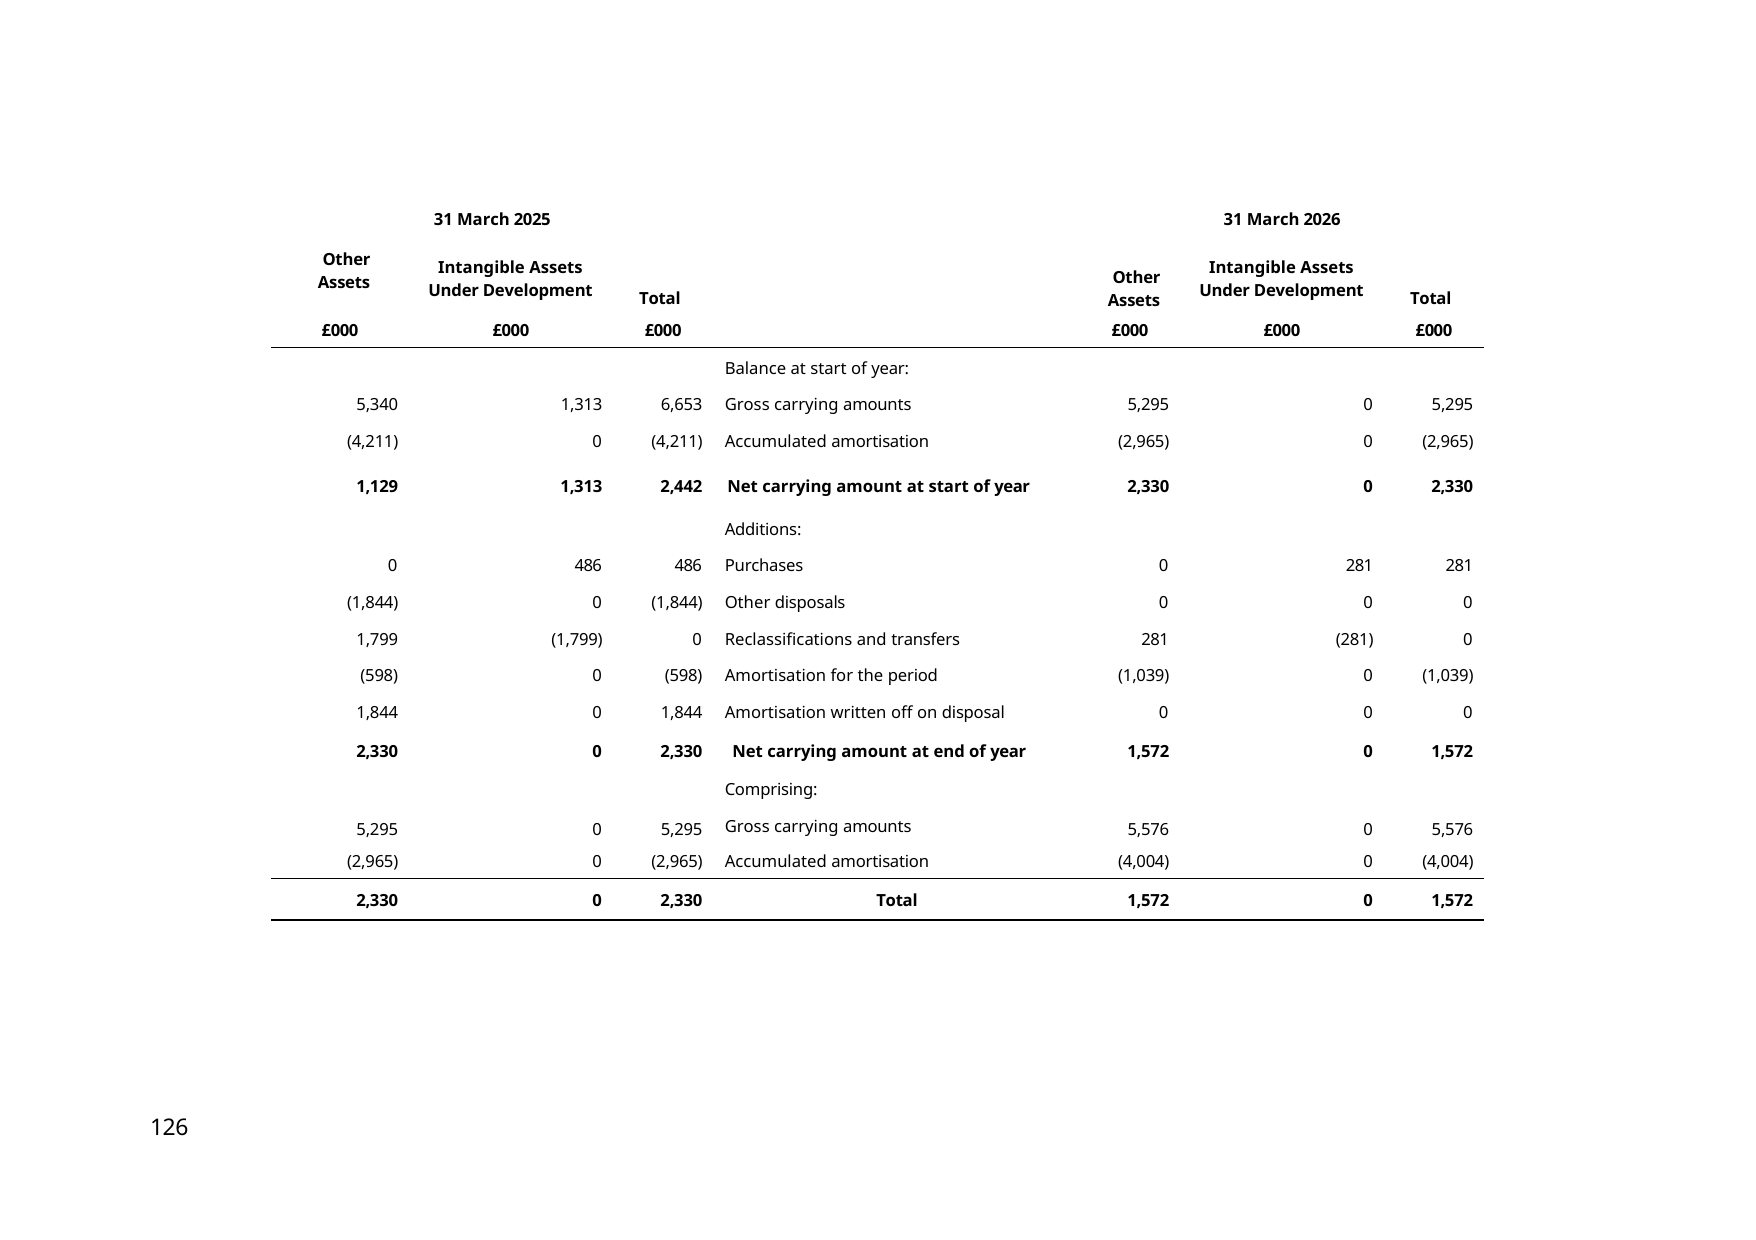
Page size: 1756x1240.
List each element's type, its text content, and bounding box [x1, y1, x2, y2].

table_cell 281 [1247, 546, 1391, 582]
table_cell (4,004) [1085, 841, 1247, 878]
table_cell 1,572 [1391, 731, 1483, 769]
table_cell Purchases [713, 546, 1085, 582]
table_cell Accumulated amortisation [713, 421, 1085, 462]
text Other Assets [1099, 266, 1160, 311]
table_cell [1391, 506, 1483, 546]
table_cell 1,572 [1391, 879, 1483, 918]
text Total [639, 287, 691, 309]
table_cell [1247, 506, 1391, 546]
table_cell 0 [468, 731, 620, 769]
table_cell (4,004) [1391, 841, 1483, 878]
table_cell Total [713, 879, 1085, 918]
table_cell 0 [1247, 769, 1391, 841]
text 31 March 2025 31 March 2026 [59, 207, 1715, 230]
table_cell 0 [1247, 693, 1391, 731]
table_cell 0 [1085, 693, 1247, 731]
table_cell 0 [1247, 879, 1391, 918]
table_cell 5,295 [1391, 384, 1483, 421]
table_cell (1,039) [1085, 656, 1247, 692]
table_cell 0 [620, 619, 713, 656]
table_cell 0 [271, 546, 468, 582]
table_cell [1085, 506, 1247, 546]
table_cell 2,330 [620, 879, 713, 918]
table_header [271, 348, 713, 384]
table_cell Other disposals [713, 583, 1085, 619]
table_cell 0 [468, 693, 620, 731]
table_cell 0 [1085, 546, 1247, 582]
table_cell (2,965) [1085, 421, 1247, 462]
table_cell [271, 506, 468, 546]
table_cell 2,442 [620, 462, 713, 506]
table_cell 1,572 [1085, 879, 1247, 918]
table_cell 0 [468, 421, 620, 462]
text Intangible Assets Under Development [428, 256, 592, 301]
table_cell 2,330 [1391, 462, 1483, 506]
table_cell (2,965) [620, 841, 713, 878]
table_cell Net carrying amount at start of year [713, 462, 1085, 506]
table_cell Additions: [713, 506, 1085, 546]
table_cell 281 [1085, 619, 1247, 656]
table_cell 0 [1247, 462, 1391, 506]
table_cell (2,965) [1391, 421, 1483, 462]
table_cell [468, 506, 620, 546]
text Total [1410, 287, 1726, 309]
table_cell Amortisation written off on disposal [713, 693, 1085, 731]
text Intangible Assets Under Development [1199, 256, 1363, 301]
table_cell 5,576 [1391, 769, 1483, 841]
table_cell 2,330 [271, 879, 468, 918]
table_cell [620, 506, 713, 546]
table_cell 2,330 [1085, 462, 1247, 506]
table_cell 1,844 [271, 693, 468, 731]
table_cell 1,844 [620, 693, 713, 731]
table_cell 5,295 [620, 769, 713, 841]
table_cell 0 [1247, 384, 1391, 421]
table_cell (598) [271, 656, 468, 692]
table_cell (4,211) [271, 421, 468, 462]
table_cell (598) [620, 656, 713, 692]
table_cell 0 [1085, 583, 1247, 619]
table_cell 0 [1391, 619, 1483, 656]
table_cell (2,965) [271, 841, 468, 878]
table_cell (281) [1247, 619, 1391, 656]
table_cell 0 [1247, 841, 1391, 878]
table_cell 2,330 [271, 731, 468, 769]
table_cell 0 [1391, 693, 1483, 731]
table_cell 1,799 [271, 619, 468, 656]
table_cell 0 [468, 841, 620, 878]
table_cell 0 [1247, 731, 1391, 769]
table_cell 0 [468, 879, 620, 918]
table_cell 1,572 [1085, 731, 1247, 769]
table_header Balance at start of year: [713, 348, 1085, 384]
table_cell 486 [620, 546, 713, 582]
table_cell 281 [1391, 546, 1483, 582]
table_cell Accumulated amortisation [713, 841, 1085, 878]
text Other Assets [309, 248, 370, 293]
table_cell 5,576 [1085, 769, 1247, 841]
table_cell Net carrying amount at end of year [713, 731, 1085, 769]
table_cell Gross carrying amounts [713, 384, 1085, 421]
table_cell 0 [1391, 583, 1483, 619]
table_cell 5,340 [271, 384, 468, 421]
table_cell Amortisation for the period [713, 656, 1085, 692]
table_cell 6,653 [620, 384, 713, 421]
table_cell 486 [468, 546, 620, 582]
table_cell (4,211) [620, 421, 713, 462]
text £000 £000 £000 £000 £000 £000 [59, 318, 1715, 341]
table_cell 5,295 [1085, 384, 1247, 421]
table_cell 0 [468, 583, 620, 619]
table_cell 0 [468, 656, 620, 692]
table_cell 2,330 [620, 731, 713, 769]
table_cell 0 [1247, 583, 1391, 619]
table_cell (1,799) [468, 619, 620, 656]
table_cell 1,313 [468, 462, 620, 506]
table_cell 1,129 [271, 462, 468, 506]
table_cell 0 [1247, 421, 1391, 462]
table_cell Reclassifications and transfers [713, 619, 1085, 656]
table_cell 5,295 [271, 769, 468, 841]
table_cell (1,844) [620, 583, 713, 619]
table_cell 0 [468, 769, 620, 841]
table_header [1085, 348, 1483, 384]
table_cell 0 [1247, 656, 1391, 692]
table_cell 1,313 [468, 384, 620, 421]
table_cell (1,039) [1391, 656, 1483, 692]
table_cell Comprising: Gross carrying amounts [713, 769, 1085, 841]
table_cell (1,844) [271, 583, 468, 619]
